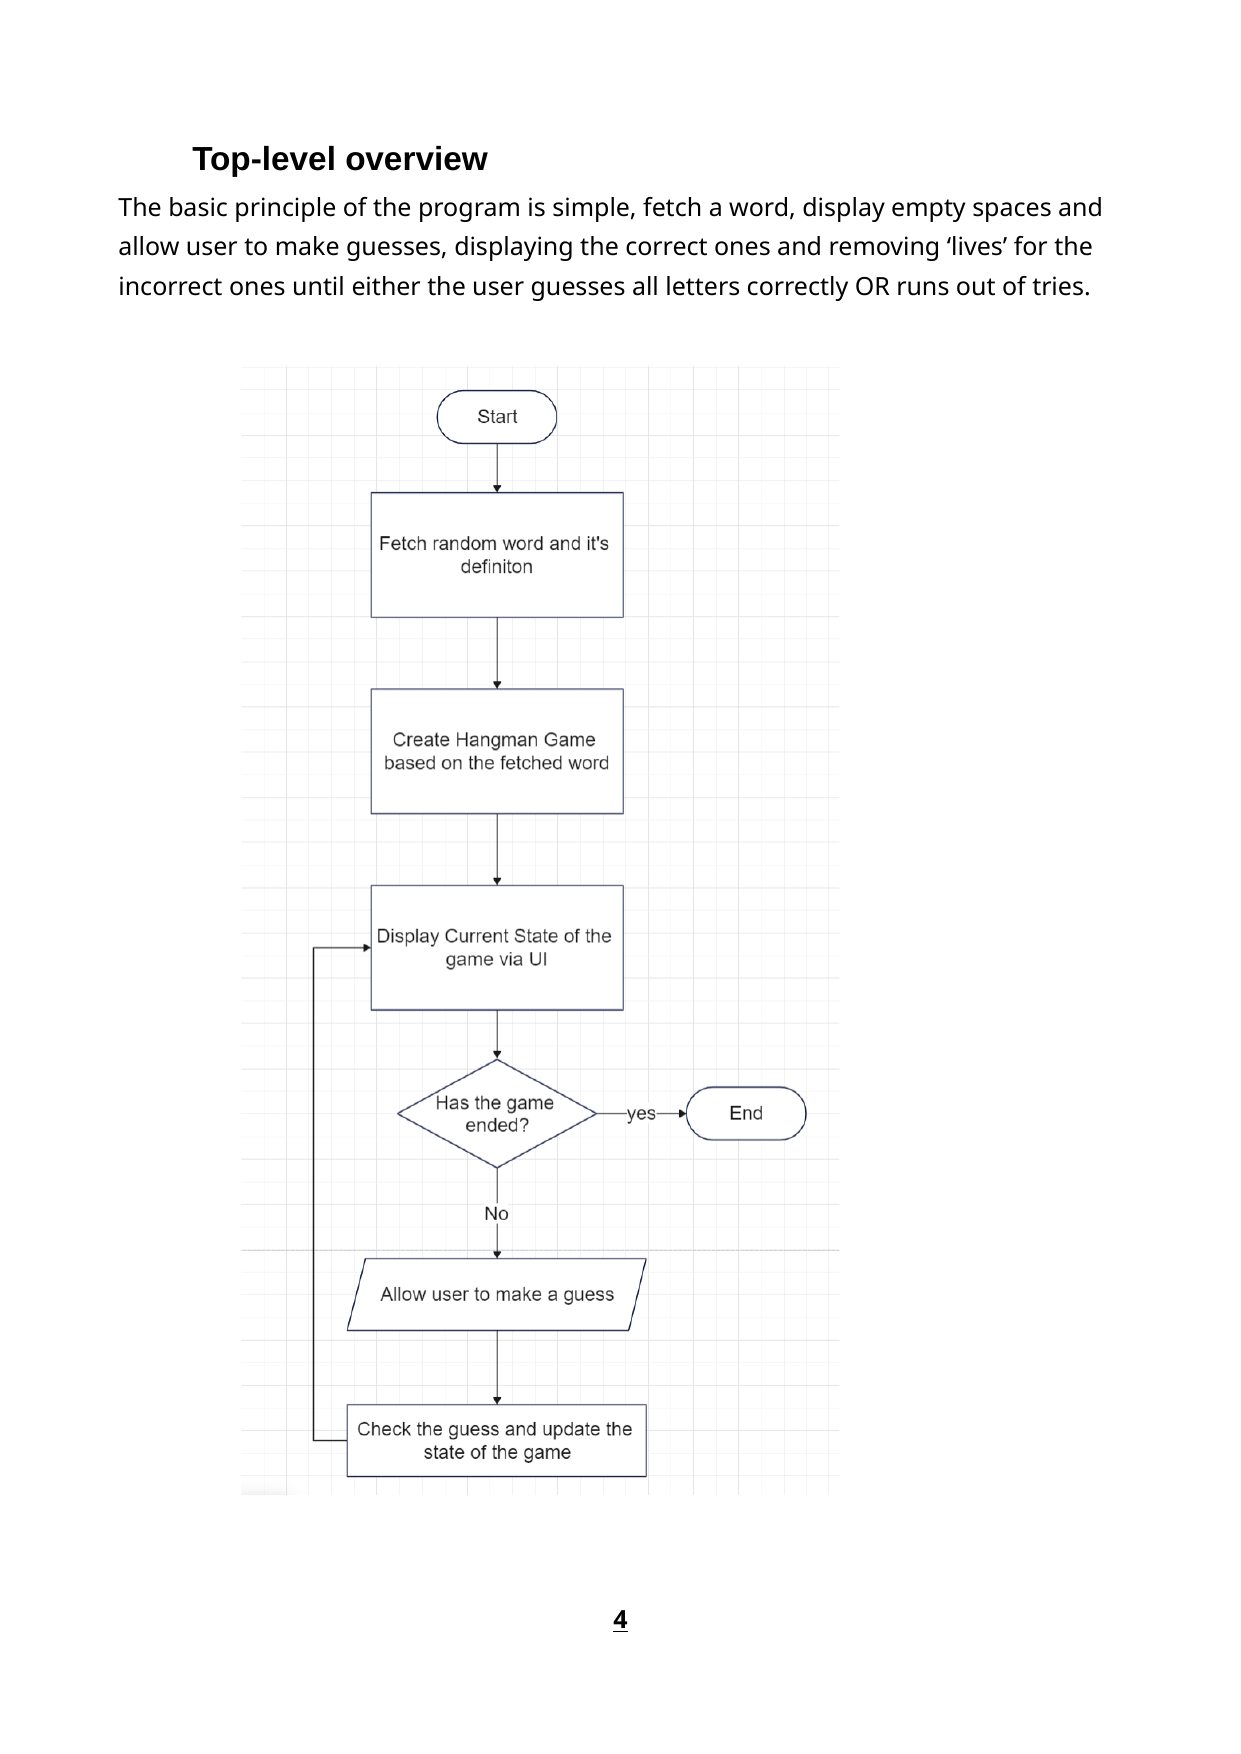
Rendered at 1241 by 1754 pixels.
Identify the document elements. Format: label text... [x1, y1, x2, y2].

text The basic principle of the program is simple, fetch a word, display empty spaces and allow user to make guesses, displaying the correct ones and removing ‘lives’ for the incorrect ones until either the user guesses all letters correctly OR runs out of tries. [118, 190, 1122, 302]
subtitle Top-level overview [118, 139, 1122, 177]
picture [241, 366, 840, 1495]
